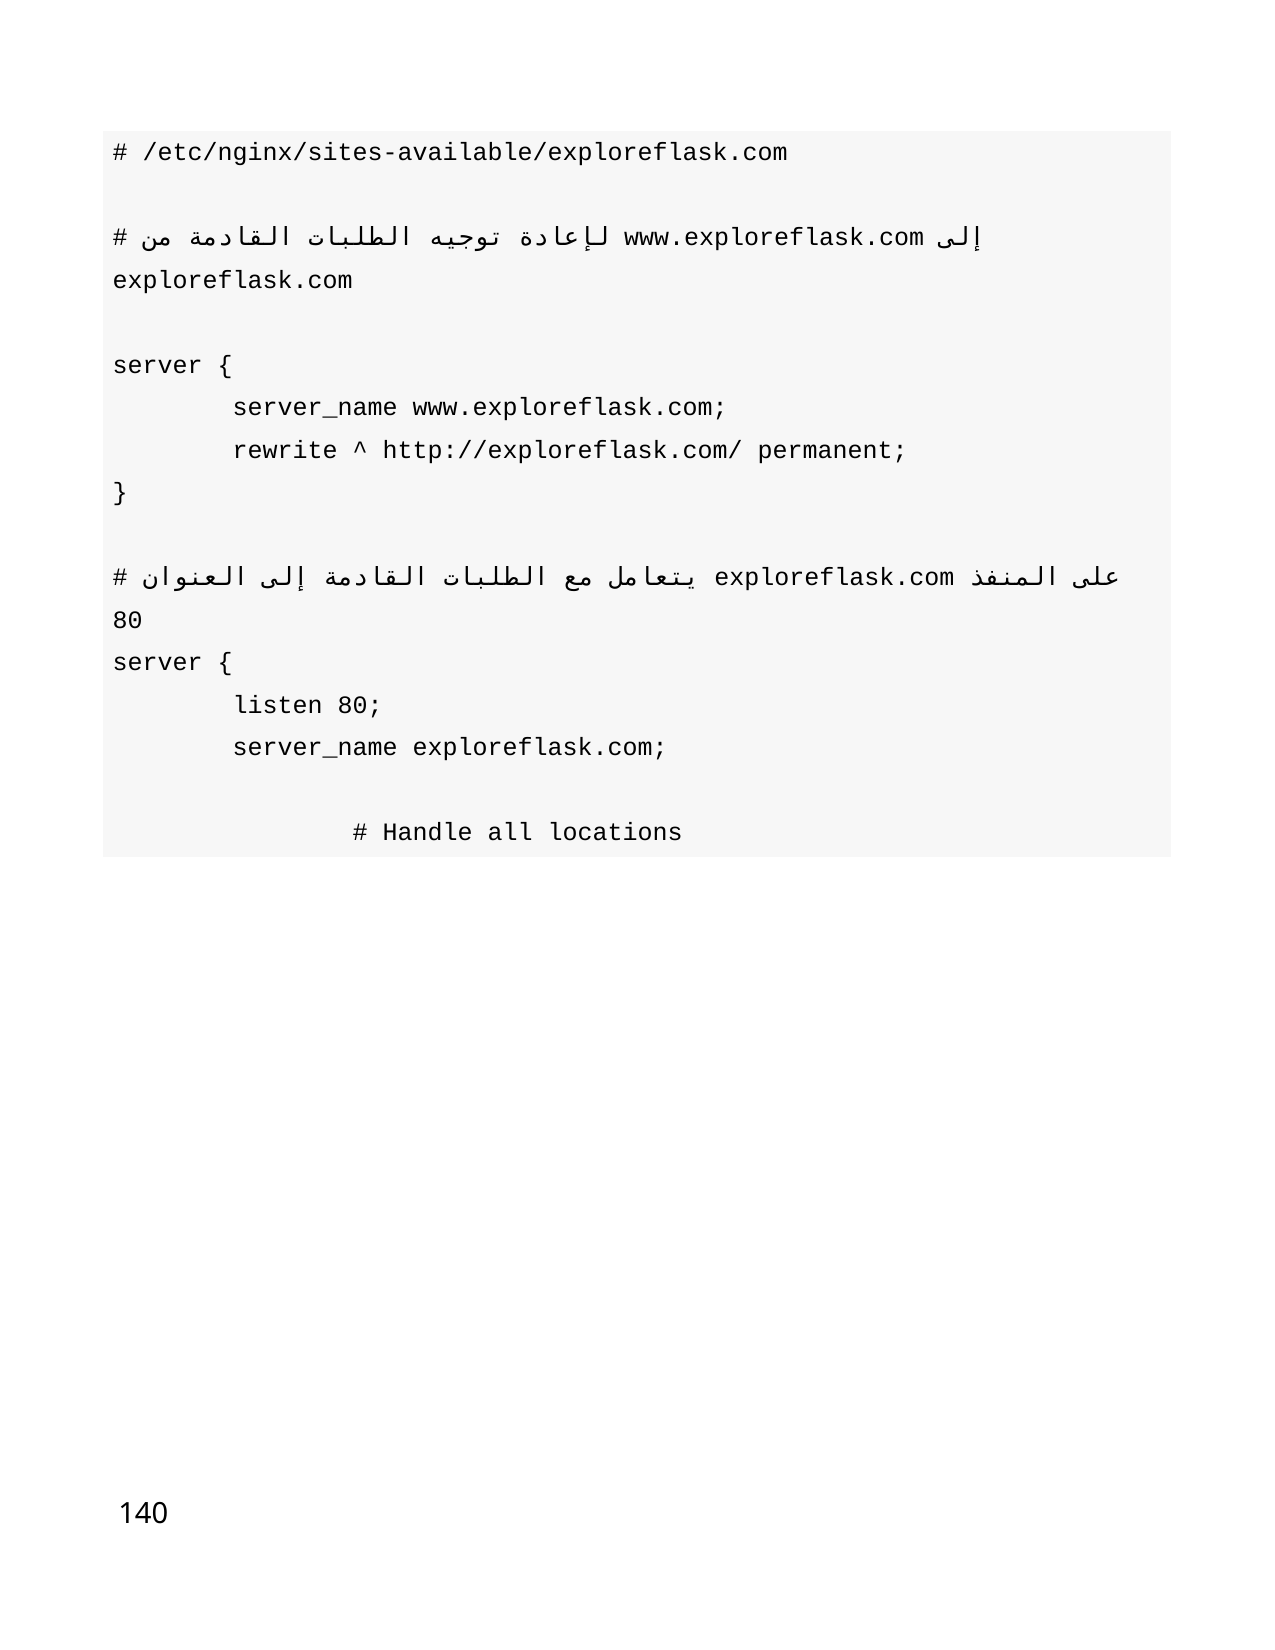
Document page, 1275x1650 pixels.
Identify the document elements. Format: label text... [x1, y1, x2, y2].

text listen 80; [112, 692, 1163, 721]
text server_name exploreflask.com; [112, 735, 1163, 763]
text # Handle all locations [112, 820, 1163, 848]
text # يتعامل مع الطلبات القادمة إلى العنوان exploreflask.com على المنفذ 80 [112, 565, 1163, 636]
text server_name www.exploreflask.com; [112, 395, 1163, 423]
text # لإعادة توجيه الطلبات القادمة من www.exploreflask.com إلى exploreflask.com [112, 225, 1163, 296]
text rewrite ^ http://exploreflask.com/ permanent; [112, 437, 1163, 466]
text # /etc/nginx/sites-available/exploreflask.com [112, 140, 1163, 168]
text server { [112, 352, 1163, 381]
text } [112, 480, 1163, 508]
text server { [112, 650, 1163, 678]
